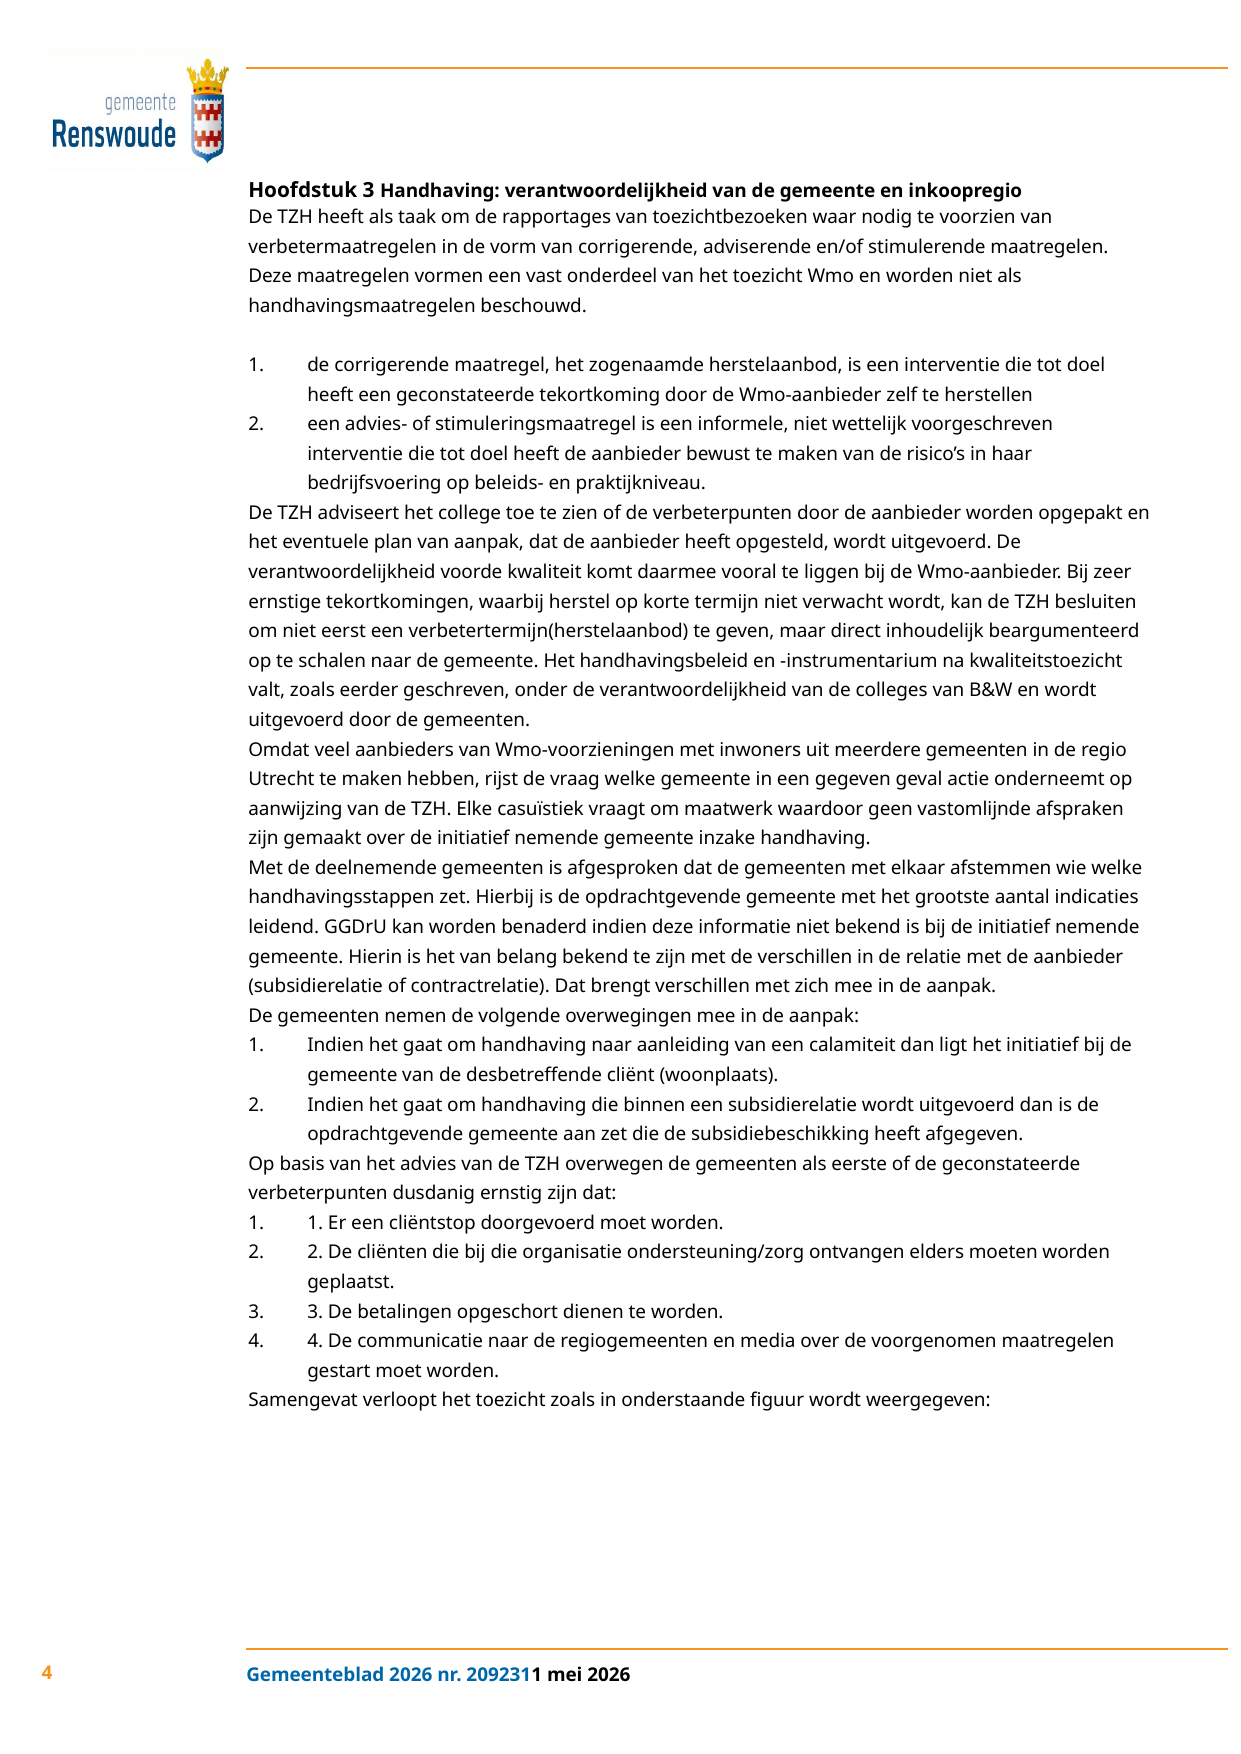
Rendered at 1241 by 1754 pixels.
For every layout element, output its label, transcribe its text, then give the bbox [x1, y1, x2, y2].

text Hoofdstuk 3 Handhaving: verantwoordelijkheid van de gemeente en inkoopregio [248, 175, 1152, 203]
list 2. De cliënten die bij die organisatie ondersteuning/zorg ontvangen elders moeten worden geplaatst. [248, 1239, 1152, 1294]
text Op basis van het advies van de TZH overwegen de gemeenten als eerste of de geconstateerde verbeterpunten dusdanig ernstig zijn dat: [248, 1150, 1152, 1205]
list 3. De betalingen opgeschort dienen te worden. [248, 1298, 1152, 1323]
text De TZH adviseert het college toe te zien of de verbeterpunten door de aanbieder worden opgepakt en het eventuele plan van aanpak, dat de aanbieder heeft opgesteld, wordt uitgevoerd. De verantwoordelijkheid voorde kwaliteit komt daarmee vooral te liggen bij de Wmo-aanbieder. Bij zeer ernstige tekortkomingen, waarbij herstel op korte termijn niet verwacht wordt, kan de TZH besluiten om niet eerst een verbetertermijn(herstelaanbod) te geven, maar direct inhoudelijk beargumenteerd op te schalen naar de gemeente. Het handhavingsbeleid en -instrumentarium na kwaliteitstoezicht valt, zoals eerder geschreven, onder de verantwoordelijkheid van de colleges van B&W en wordt uitgevoerd door de gemeenten. [248, 499, 1152, 732]
list een advies- of stimuleringsmaatregel is een informele, niet wettelijk voorgeschreven interventie die tot doel heeft de aanbieder bewust te maken van de risico’s in haar bedrijfsvoering op beleids- en praktijkniveau. [248, 410, 1152, 495]
text Samengevat verloopt het toezicht zoals in onderstaande figuur wordt weergegeven: [248, 1387, 1152, 1412]
text De gemeenten nemen de volgende overwegingen mee in de aanpak: [248, 1002, 1152, 1028]
list 1. Er een cliëntstop doorgevoerd moet worden. [248, 1209, 1152, 1235]
text Met de deelnemende gemeenten is afgesproken dat de gemeenten met elkaar afstemmen wie welke handhavingsstappen zet. Hierbij is de opdrachtgevende gemeente met het grootste aantal indicaties leidend. GGDrU kan worden benaderd indien deze informatie niet bekend is bij de initiatief nemende gemeente. Hierin is het van belang bekend te zijn met de verschillen in de relatie met de aanbieder (subsidierelatie of contractrelatie). Dat brengt verschillen met zich mee in de aanpak. [248, 854, 1152, 998]
list Indien het gaat om handhaving naar aanleiding van een calamiteit dan ligt het initiatief bij de gemeente van de desbetreffende cliënt (woonplaats). [248, 1032, 1152, 1087]
text Omdat veel aanbieders van Wmo-voorzieningen met inwoners uit meerdere gemeenten in de regio Utrecht te maken hebben, rijst de vraag welke gemeente in een gegeven geval actie onderneemt op aanwijzing van de TZH. Elke casuïstiek vraagt om maatwerk waardoor geen vastomlijnde afspraken zijn gemaakt over de initiatief nemende gemeente inzake handhaving. [248, 736, 1152, 850]
picture [41, 47, 231, 172]
list de corrigerende maatregel, het zogenaamde herstelaanbod, is een interventie die tot doel heeft een geconstateerde tekortkoming door de Wmo-aanbieder zelf te herstellen [248, 351, 1152, 406]
list 4. De communicatie naar de regiogemeenten en media over de voorgenomen maatregelen gestart moet worden. [248, 1327, 1152, 1383]
text De TZH heeft als taak om de rapportages van toezichtbezoeken waar nodig te voorzien van verbetermaatregelen in de vorm van corrigerende, adviserende en/of stimulerende maatregelen. Deze maatregelen vormen een vast onderdeel van het toezicht Wmo en worden niet als handhavingsmaatregelen beschouwd. [248, 203, 1152, 318]
list Indien het gaat om handhaving die binnen een subsidierelatie wordt uitgevoerd dan is de opdrachtgevende gemeente aan zet die de subsidiebeschikking heeft afgegeven. [248, 1091, 1152, 1146]
